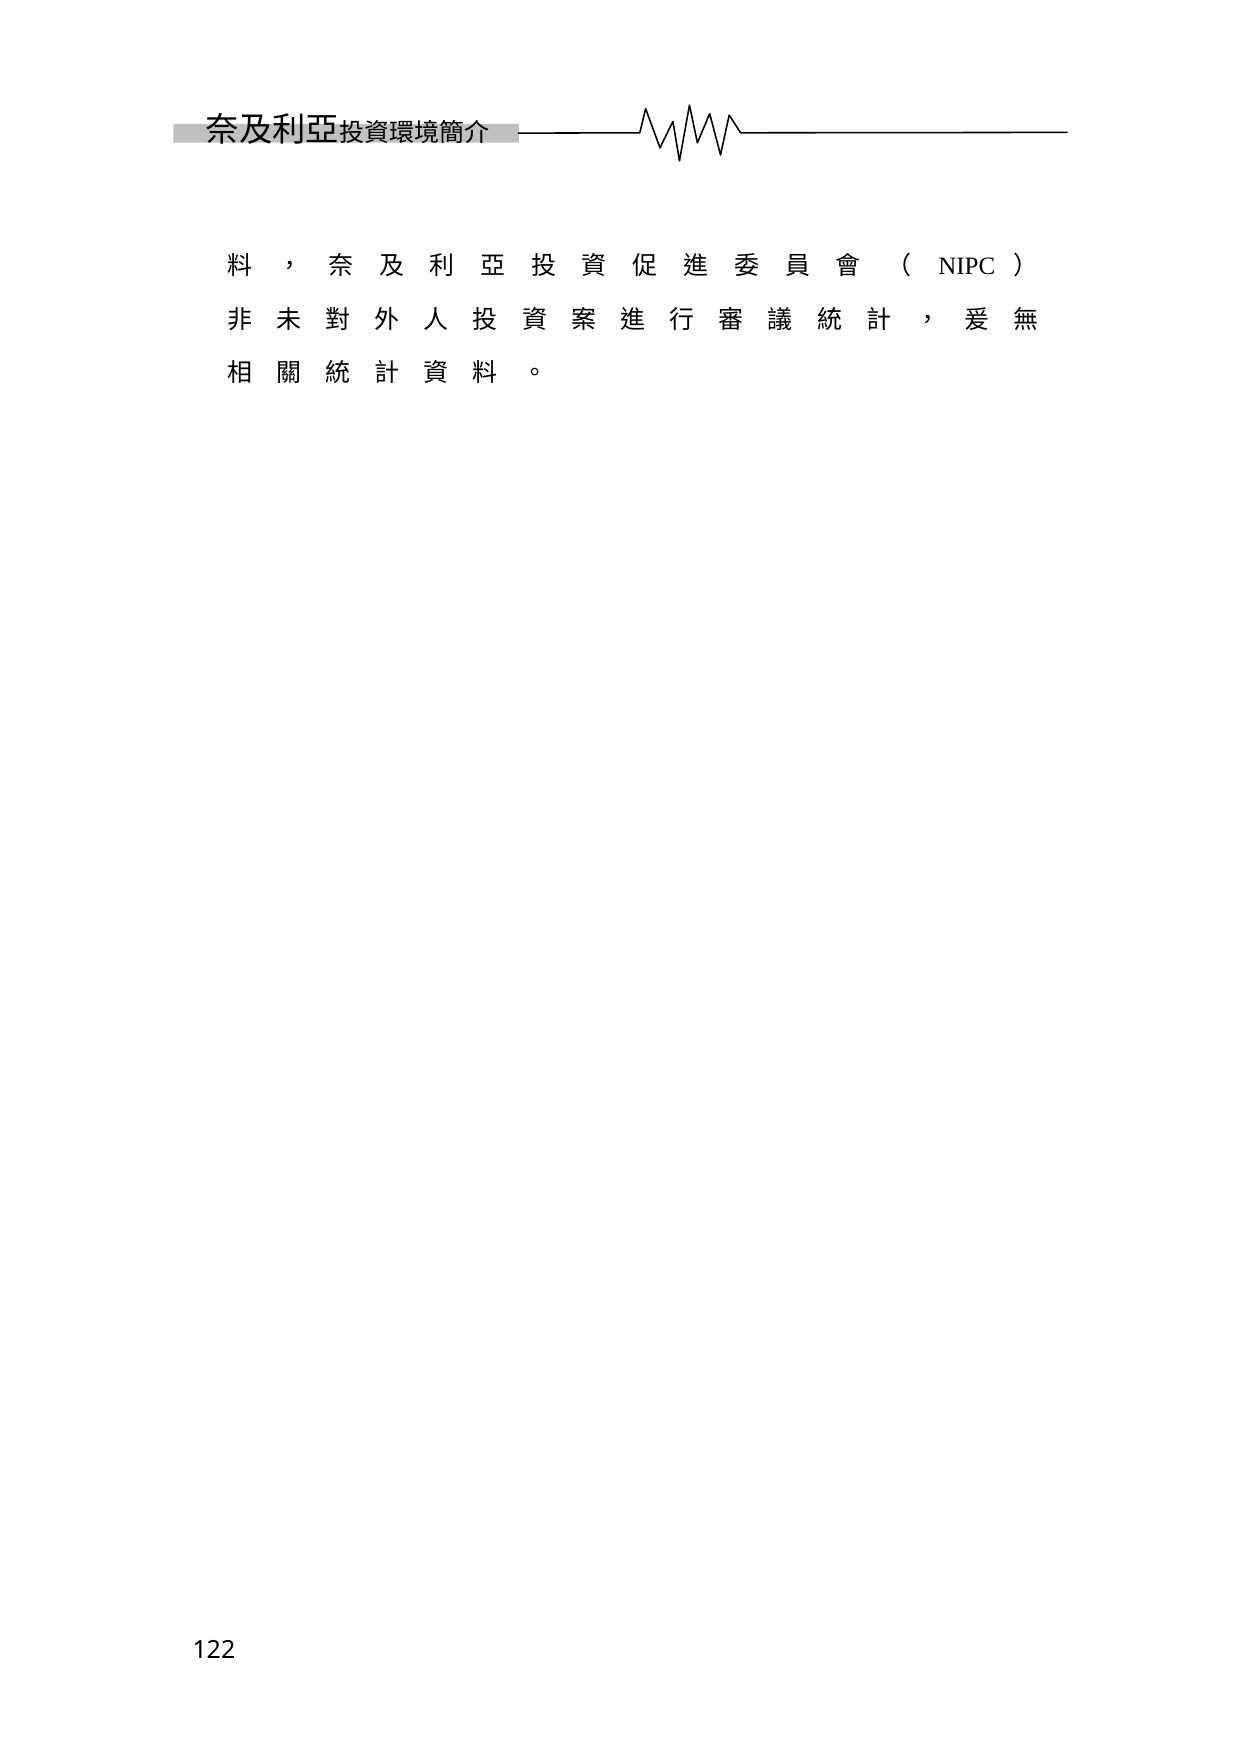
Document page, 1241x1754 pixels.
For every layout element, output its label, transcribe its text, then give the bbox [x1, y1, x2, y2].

text 料，奈及利亞投資促進委員會（NIPC）非未對外人投資案進行審議統計，爰無相關統計資料。 [178, 237, 1063, 398]
